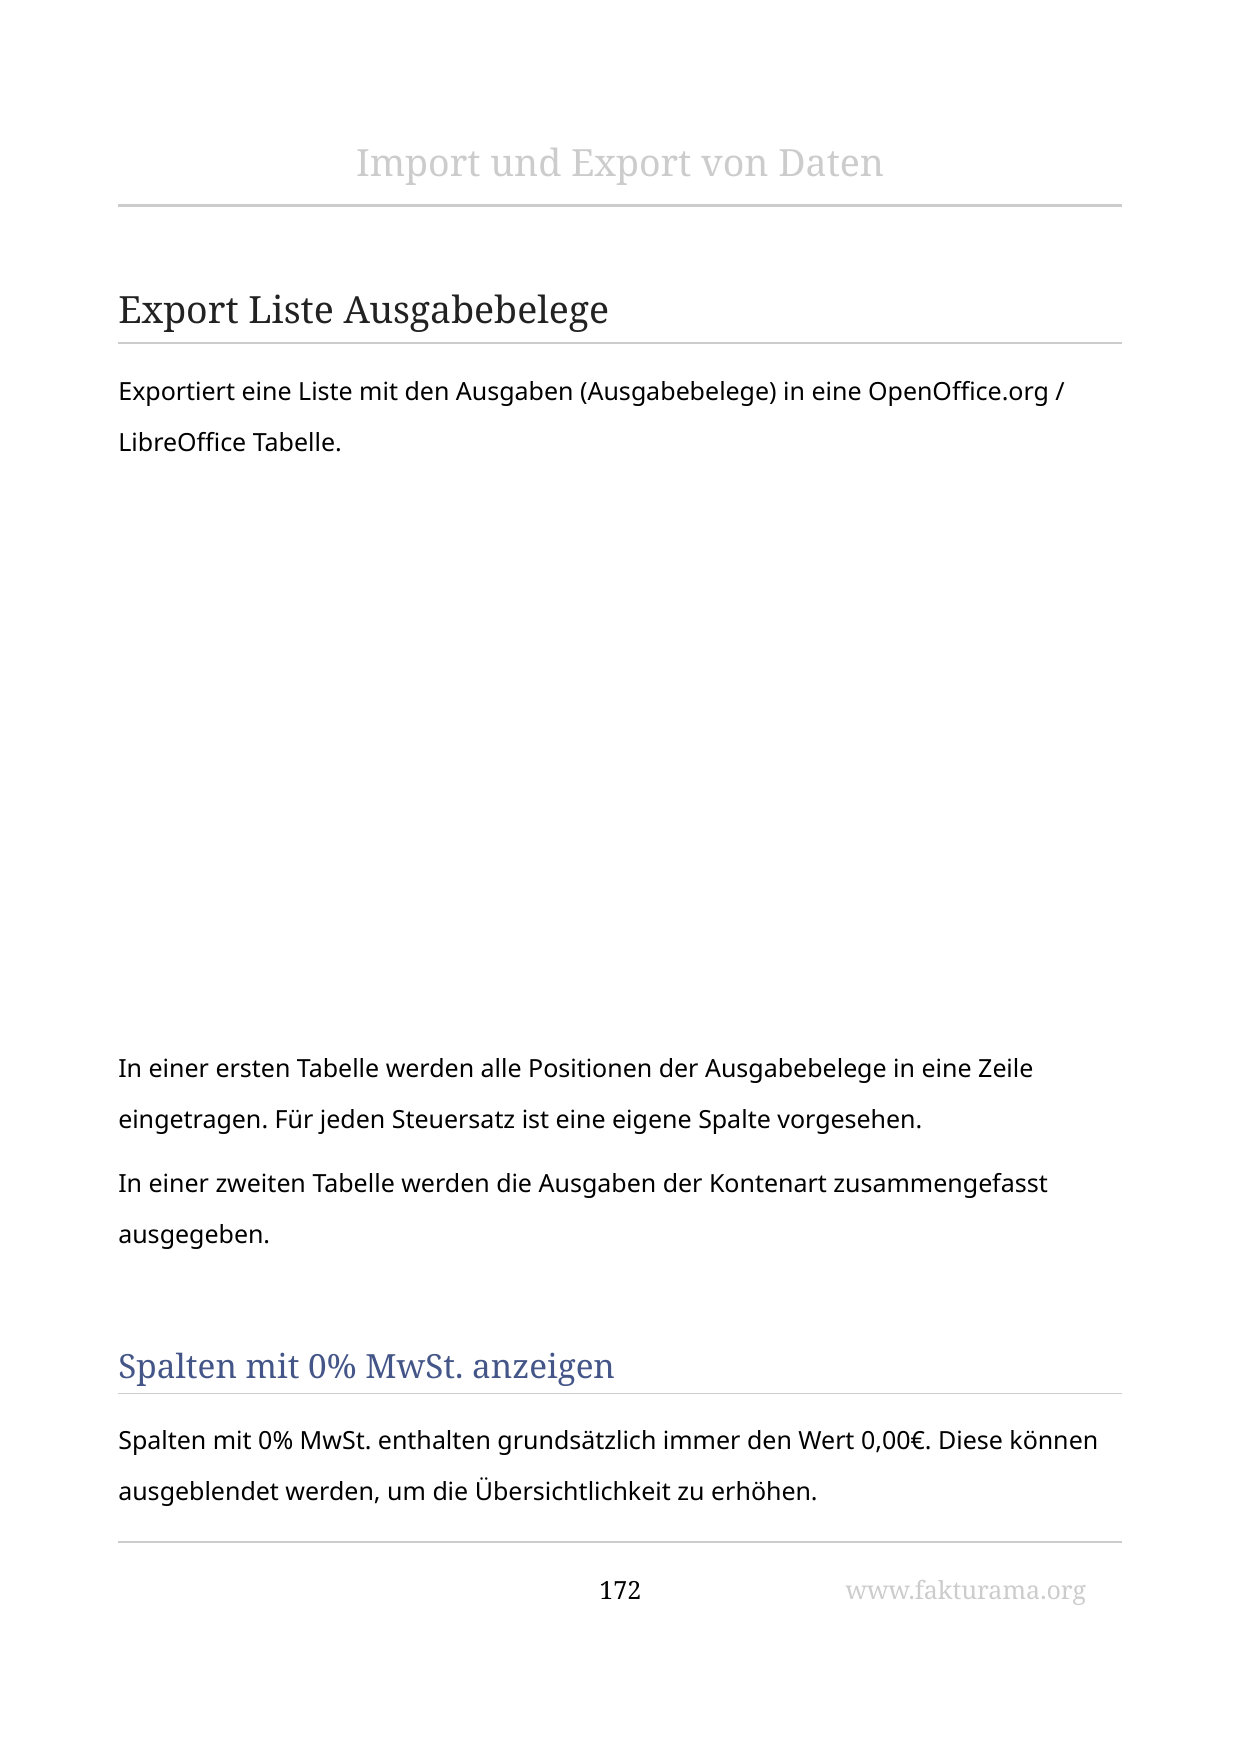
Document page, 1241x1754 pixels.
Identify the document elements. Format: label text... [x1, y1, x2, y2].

text In einer ersten Tabelle werden alle Positionen der Ausgabebelege in eine Zeile eingetragen. Für jeden Steuersatz ist eine eigene Spalte vorgesehen. [118, 1051, 1122, 1136]
text Exportiert eine Liste mit den Ausgaben (Ausgabebelege) in eine OpenOffice.org / LibreOffice Tabelle. [118, 373, 1122, 458]
subtitle Spalten mit 0% MwSt. anzeigen [118, 1343, 1122, 1393]
text In einer zweiten Tabelle werden die Ausgaben der Kontenart zusammengefasst ausgegeben. [118, 1166, 1122, 1251]
subtitle Export Liste Ausgabebelege [118, 283, 1122, 342]
text Spalten mit 0% MwSt. enthalten grundsätzlich immer den Wert 0,00€. Diese können ausgeblendet werden, um die Übersichtlichkeit zu erhöhen. [118, 1422, 1122, 1507]
